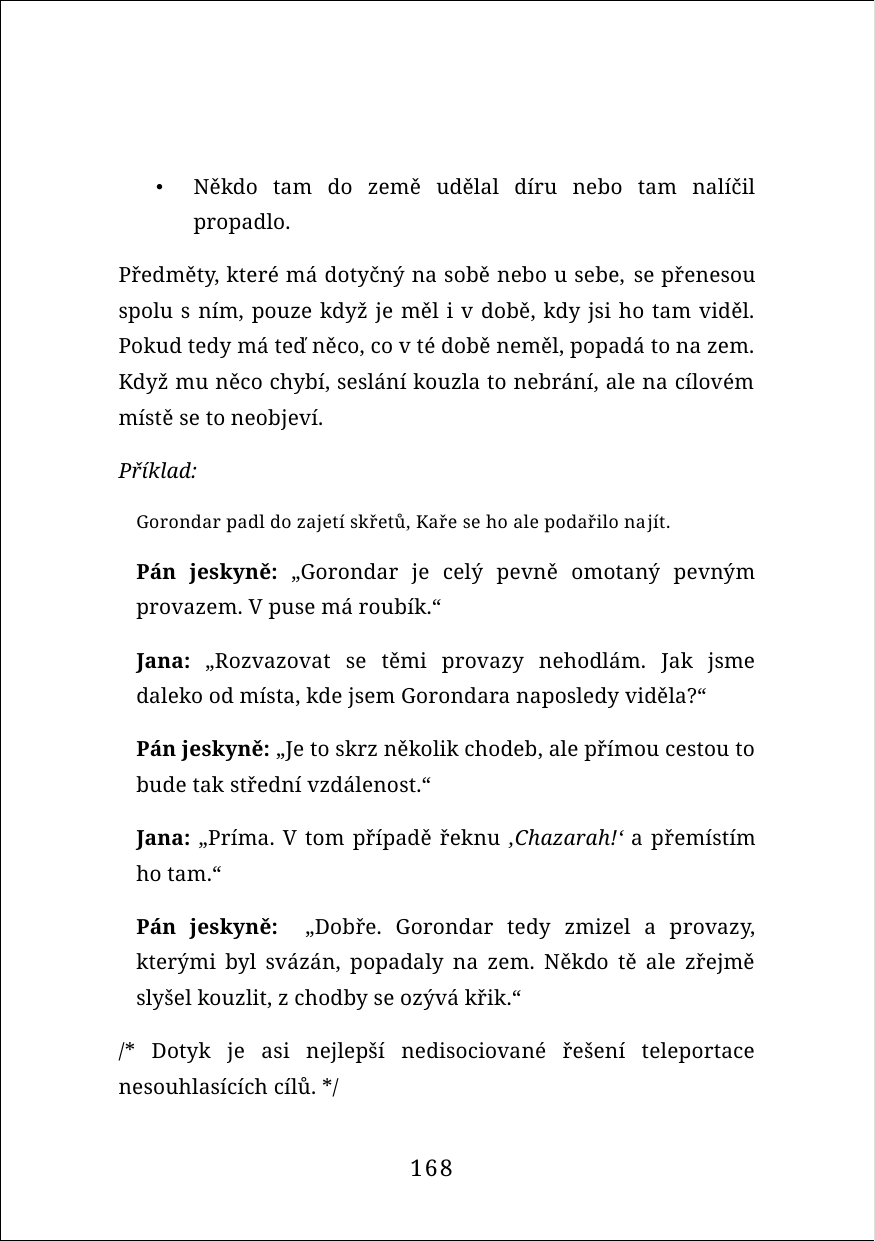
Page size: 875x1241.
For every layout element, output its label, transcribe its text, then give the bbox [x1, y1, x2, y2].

text Předměty, které má dotyčný na sobě nebo u sebe, se přenesou spolu s ním, pouze když je měl i v době, kdy jsi ho tam viděl. Pokud tedy má teď něco, co v té době neměl, popadá to na zem. Když mu něco chybí, seslání kouzla to nebrání, ale na cílovém místě se to neobjeví. [118, 261, 756, 431]
text Pán jeskyně: „Dobře. Gorondar tedy zmizel a provazy, kterými byl svázán, popadaly na zem. Někdo tě ale zřejmě slyšel kouzlit, z chodby se ozývá křik.“ [136, 912, 756, 1011]
text /* Dotyk je asi nejlepší nedisociované řešení teleportace nesouhlasících cílů. */ [118, 1036, 756, 1100]
text Pán jeskyně: „Gorondar je celý pevně omotaný pevným provazem. V puse má roubík.“ [136, 557, 756, 621]
list Někdo tam do země udělal díru nebo tam nalíčil propadlo. [156, 172, 756, 236]
text Gorondar padl do zajetí skřetů, Kaře se ho ale podařilo najít. [136, 509, 756, 533]
text Jana: „Príma. V tom případě řeknu ‚Chazarah!‘ a přemístím ho tam.“ [136, 823, 756, 887]
text Příklad: [118, 456, 756, 484]
text Pán jeskyně: „Je to skrz několik chodeb, ale přímou cestou to bude tak střední vzdálenost.“ [136, 734, 756, 798]
text Jana: „Rozvazovat se těmi provazy nehodlám. Jak jsme daleko od místa, kde jsem Gorondara naposledy viděla?“ [136, 646, 756, 710]
